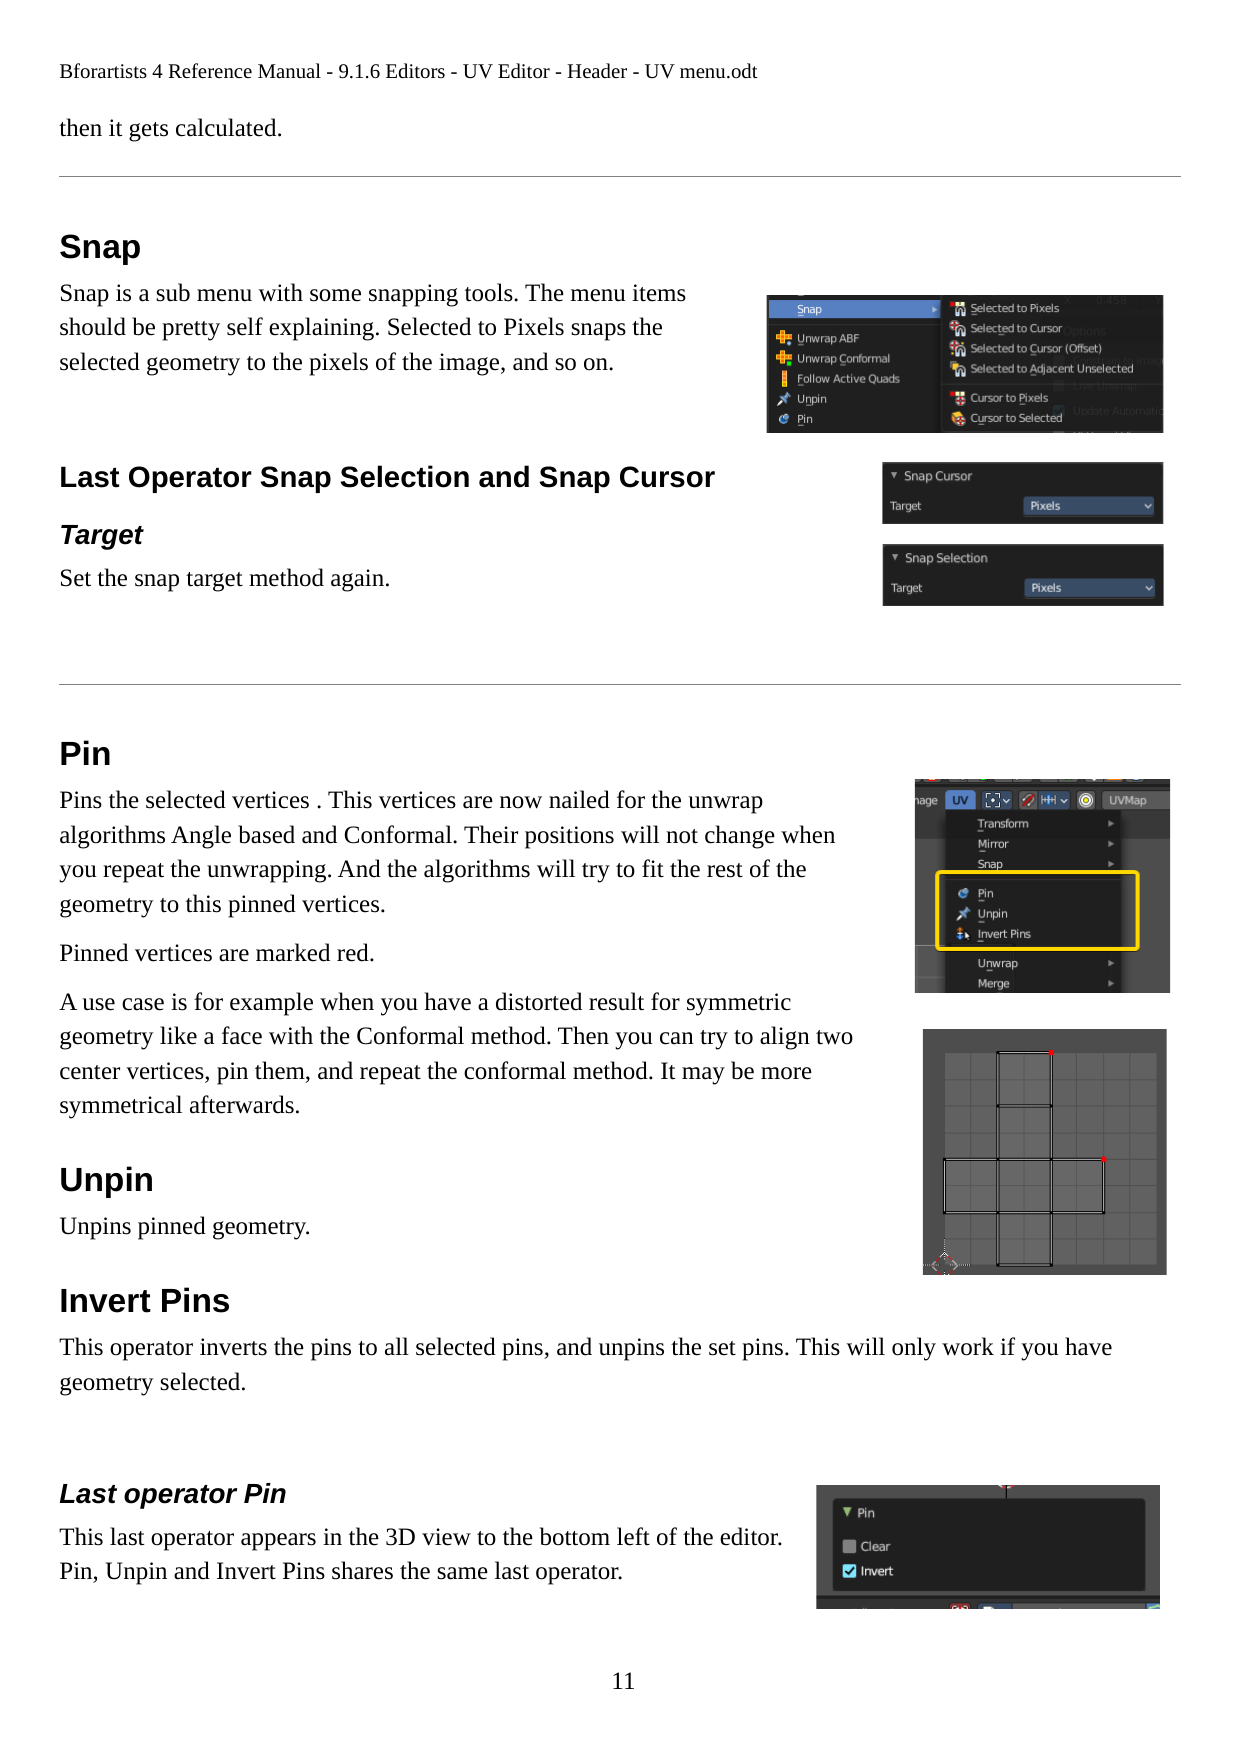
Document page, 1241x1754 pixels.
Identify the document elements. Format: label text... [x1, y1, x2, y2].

picture [914, 779, 1171, 993]
text Pinned vertices are marked red. [59, 938, 914, 967]
picture [922, 1029, 1167, 1275]
text This operator inverts the pins to all selected pins, and unpins the set pins. This will only work if you have geometry selected. [59, 1332, 1181, 1396]
subtitle Snap [59, 227, 1181, 265]
subtitle Last operator Pin [59, 1477, 1181, 1509]
subtitle [1167, 1160, 1181, 1199]
subtitle Invert Pins [59, 1281, 1181, 1320]
text Snap is a sub menu with some snapping tools. The menu items should be pretty self explaining. Selected to Pixels snaps the selected geometry to the pixels of the image, and so on. [59, 278, 1181, 376]
subtitle Last Operator Snap Selection and Snap Cursor [59, 459, 1181, 493]
subtitle Pin [59, 734, 1181, 773]
text A use case is for example when you have a distorted result for symmetric geometry like a face with the Conformal method. Then you can try to align two center vertices, pin them, and repeat the conformal method. It may be more symmetrical afterwards. [59, 987, 1181, 1119]
text Unpins pinned geometry. [59, 1211, 922, 1240]
picture [882, 462, 1164, 524]
text Pins the selected vertices . This vertices are now nailed for the unwrap algorithms Angle based and Conformal. Their positions will not change when you repeat the unwrapping. And the algorithms will try to fit the rest of the geometry to this pinned vertices. [59, 785, 914, 917]
text This last operator appears in the 3D view to the bottom left of the editor. Pin, Unpin and Invert Pins shares the same last operator. [59, 1522, 816, 1585]
text Set the snap target method again. [59, 563, 882, 591]
picture [816, 1485, 1160, 1609]
picture [882, 544, 1164, 606]
subtitle Unpin [59, 1160, 922, 1199]
picture [766, 295, 1164, 433]
text then it gets calculated. [59, 113, 1181, 141]
subtitle Target [59, 518, 1181, 550]
